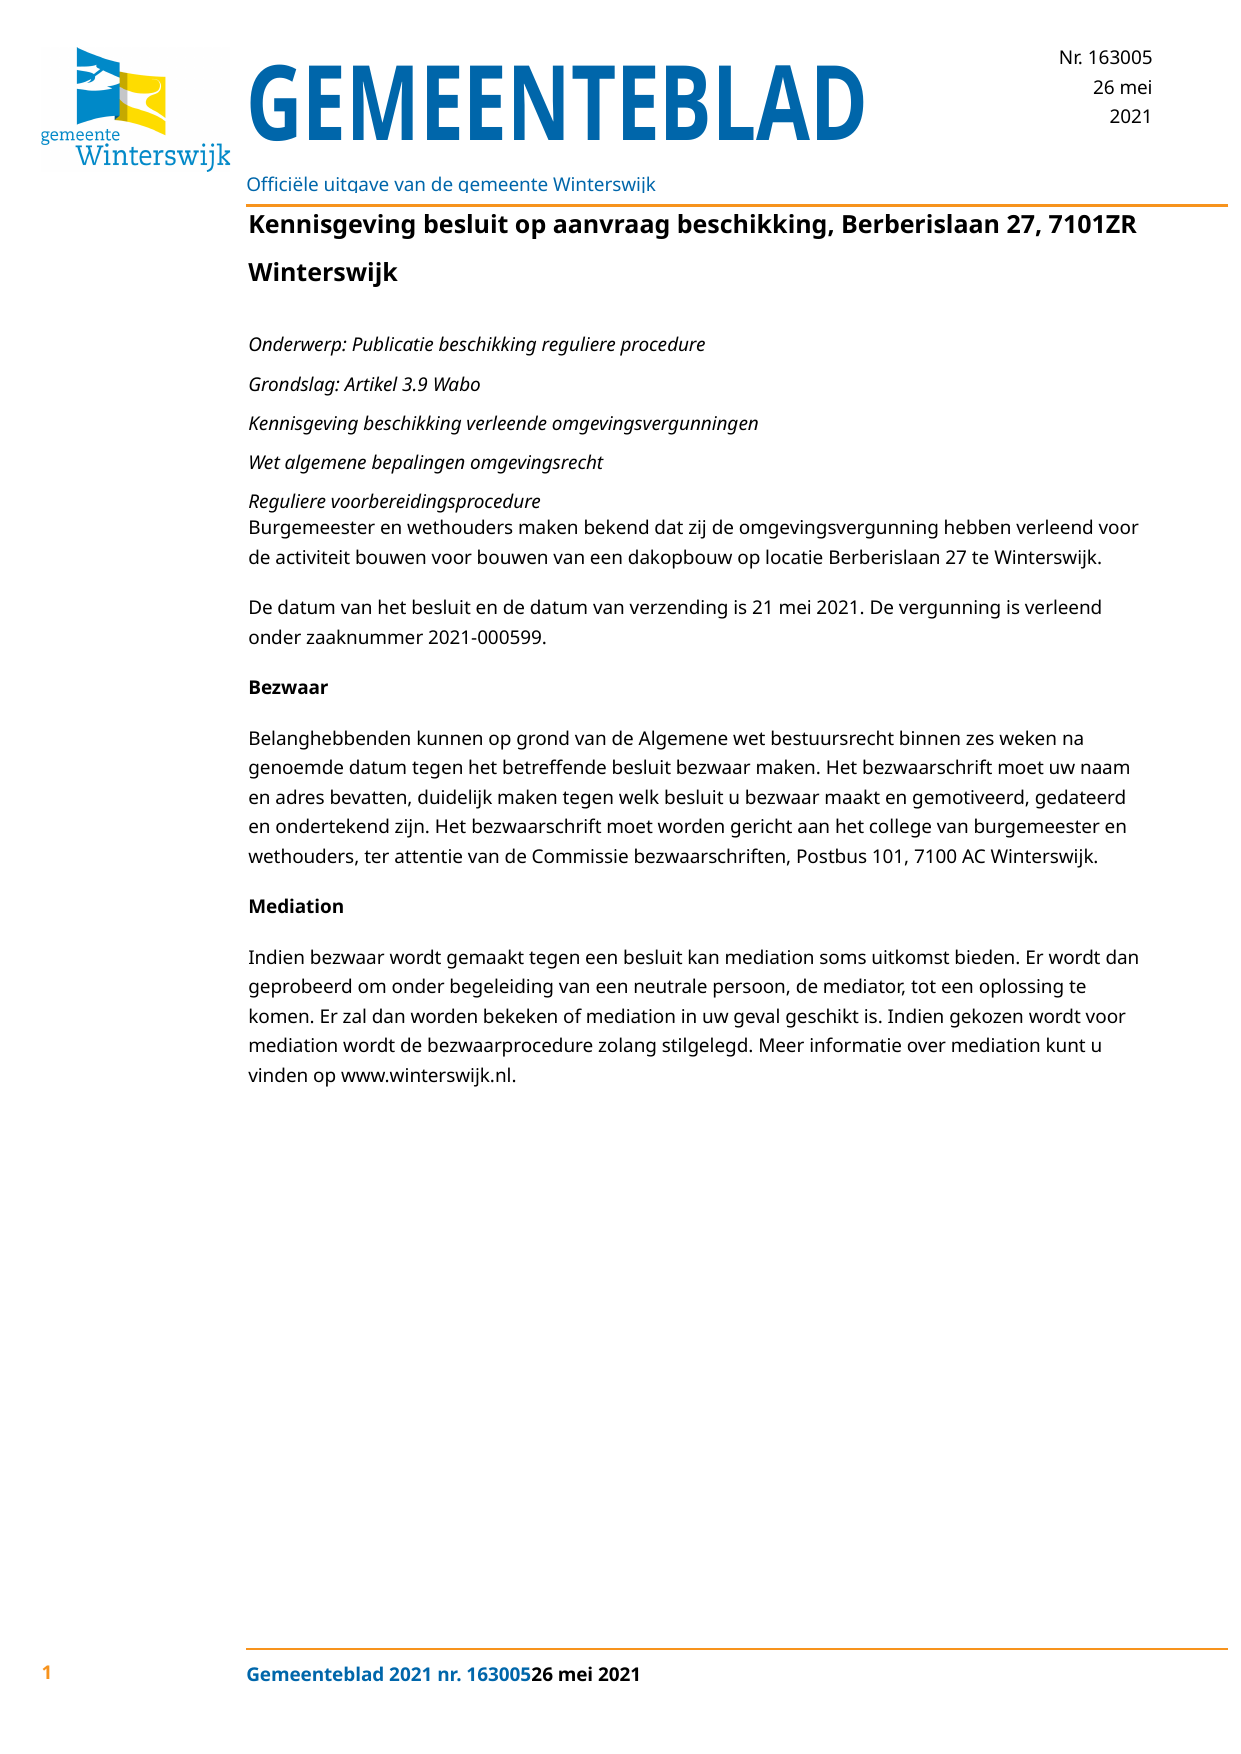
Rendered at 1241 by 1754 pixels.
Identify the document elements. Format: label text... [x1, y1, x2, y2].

picture [225, 153, 231, 162]
text Mediation [248, 893, 1152, 919]
text Bezwaar [248, 674, 1152, 700]
text Burgemeester en wethouders maken bekend dat zij de omgevingsvergunning hebben verleend voor de activiteit bouwen voor bouwen van een dakopbouw op locatie Berberislaan 27 te Winterswijk. [248, 514, 1152, 569]
text Kennisgeving beschikking verleende omgevingsvergunningen [248, 410, 1152, 436]
picture [41, 47, 231, 172]
text Onderwerp: Publicatie beschikking reguliere procedure [248, 331, 1152, 357]
text Belanghebbenden kunnen op grond van de Algemene wet bestuursrecht binnen zes weken na genoemde datum tegen het betreffende besluit bezwaar maken. Het bezwaarschrift moet uw naam en adres bevatten, duidelijk maken tegen welk besluit u bezwaar maakt en gemotiveerd, gedateerd en ondertekend zijn. Het bezwaarschrift moet worden gericht aan het college van burgemeester en wethouders, ter attentie van de Commissie bezwaarschriften, Postbus 101, 7100 AC Winterswijk. [248, 725, 1152, 869]
text Reguliere voorbereidingsprocedure [248, 488, 1152, 514]
text De datum van het besluit en de datum van verzending is 21 mei 2021. De vergunning is verleend onder zaaknummer 2021-000599. [248, 594, 1152, 649]
text Indien bezwaar wordt gemaakt tegen een besluit kan mediation soms uitkomst bieden. Er wordt dan geprobeerd om onder begeleiding van een neutrale persoon, de mediator, tot een oplossing te komen. Er zal dan worden bekeken of mediation in uw geval geschikt is. Indien gekozen wordt voor mediation wordt de bezwaarprocedure zolang stilgelegd. Meer informatie over mediation kunt u vinden op www.winterswijk.nl. [248, 944, 1152, 1088]
text Kennisgeving besluit op aanvraag beschikking, Berberislaan 27, 7101ZR Winterswijk [248, 207, 1152, 288]
text Wet algemene bepalingen omgevingsrecht [248, 449, 1152, 475]
text Grondslag: Artikel 3.9 Wabo [248, 371, 1152, 396]
